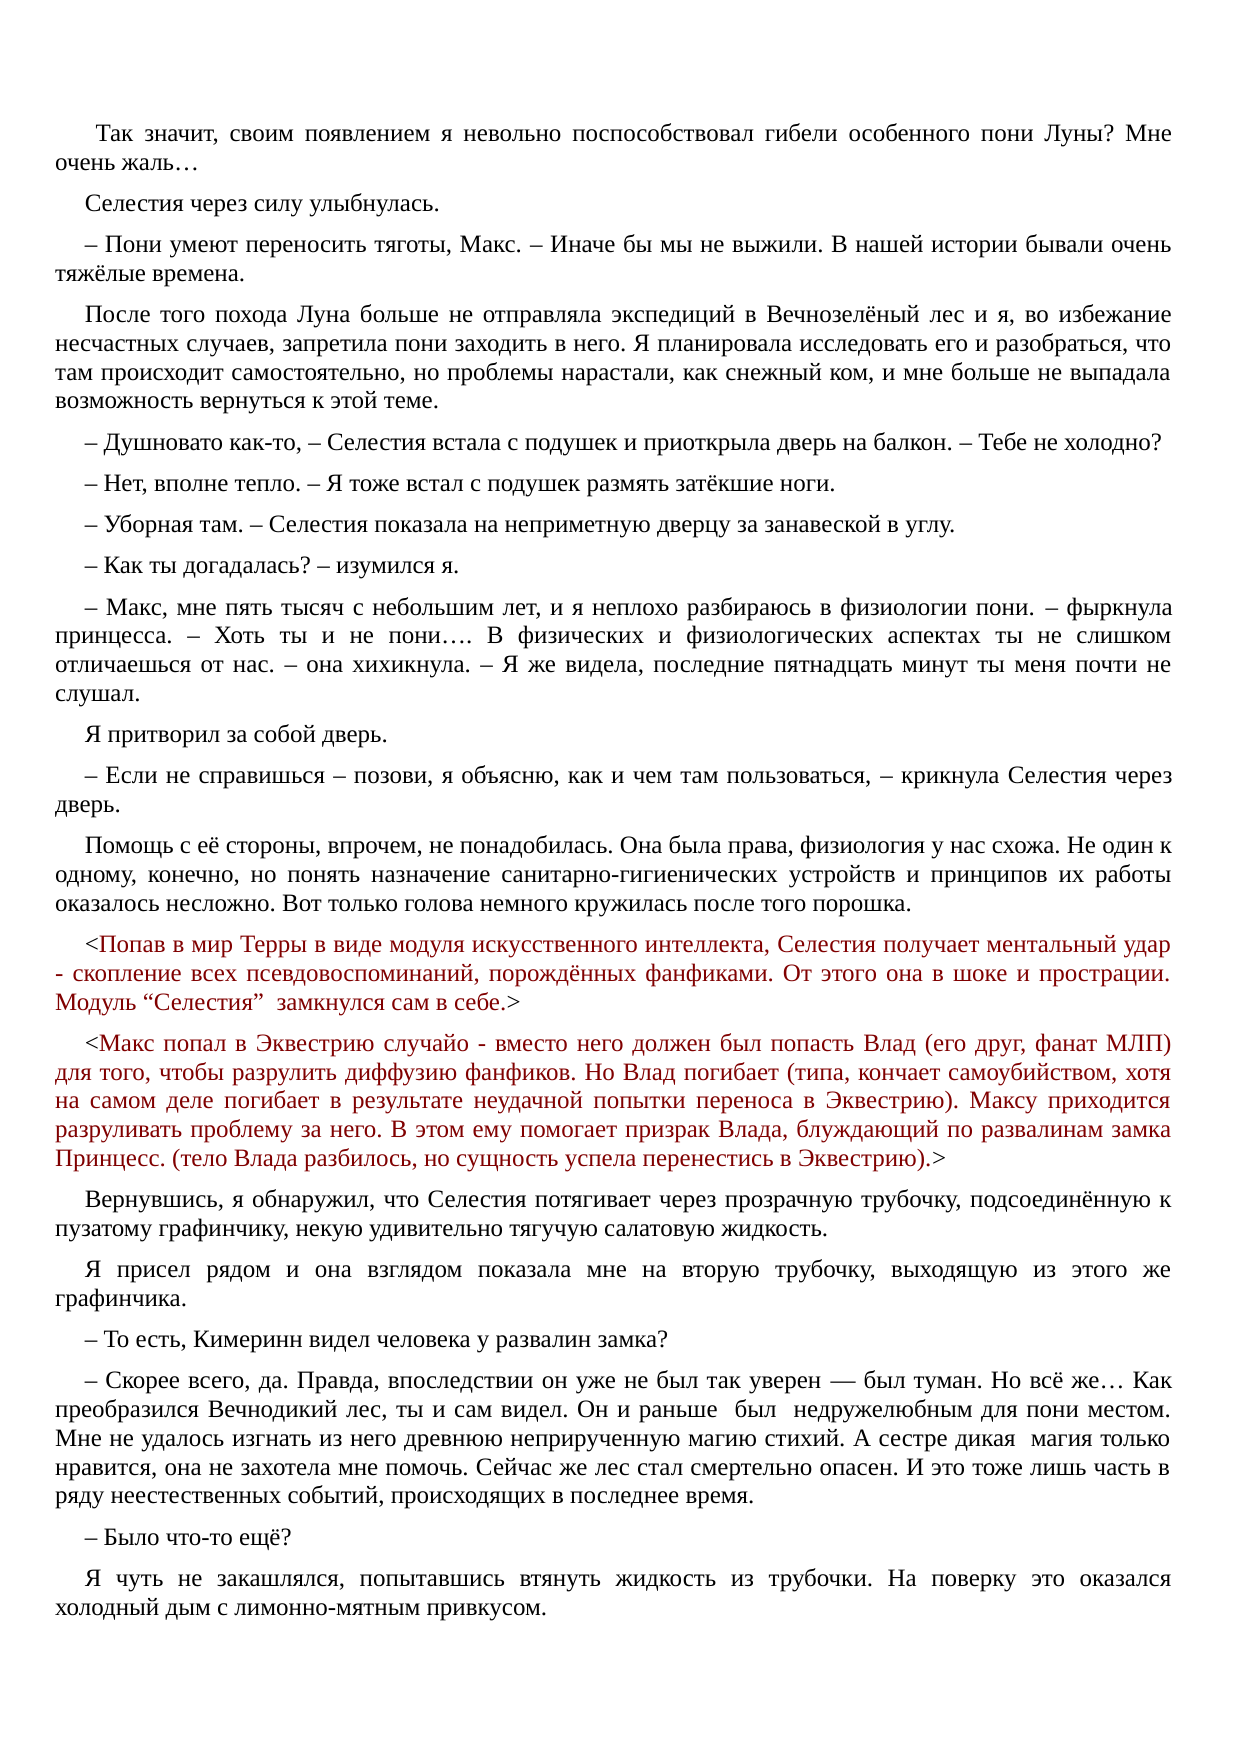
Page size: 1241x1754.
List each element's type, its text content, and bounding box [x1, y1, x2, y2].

text Помощь с её стороны, впрочем, не понадобилась. Она была права, физиология у нас схожа. Не один к одному, конечно, но понять назначение санитарно-гигиенических устройств и принципов их работы оказалось несложно. Вот только голова немного кружилась после того порошка. [55, 831, 1172, 917]
text – Душновато как-то, – Селестия встала с подушек и приоткрыла дверь на балкон. – Тебе не холодно? [55, 427, 1172, 456]
text – Если не справишься – позови, я объясню, как и чем там пользоваться, – крикнула Селестия через дверь. [55, 761, 1172, 818]
text Я чуть не закашлялся, попытавшись втянуть жидкость из трубочки. На поверку это оказался холодный дым с лимонно-мятным привкусом. [55, 1563, 1172, 1621]
text – Макс, мне пять тысяч с небольшим лет, и я неплохо разбираюсь в физиологии пони. – фыркнула принцесса. – Хоть ты и не пони…. В физических и физиологических аспектах ты не слишком отличаешься от нас. – она хихикнула. – Я же видела, последние пятнадцать минут ты меня почти не слушал. [55, 592, 1172, 707]
text – Как ты догадалась? – изумился я. [55, 551, 1172, 579]
text После того похода Луна больше не отправляла экспедиций в Вечнозелёный лес и я, во избежание несчастных случаев, запретила пони заходить в него. Я планировала исследовать его и разобраться, что там происходит самостоятельно, но проблемы нарастали, как снежный ком, и мне больше не выпадала возможность вернуться к этой теме. [55, 299, 1172, 414]
text – Пони умеют переносить тяготы, Макс. – Иначе бы мы не выжили. В нашей истории бывали очень тяжёлые времена. [55, 229, 1172, 287]
text <Попав в мир Терры в виде модуля искусственного интеллекта, Селестия получает ментальный удар - скопление всех псевдовоспоминаний, порождённых фанфиками. От этого она в шоке и прострации. Модуль “Селестия” замкнулся сам в себе.> [55, 929, 1172, 1016]
text Селестия через силу улыбнулась. [55, 188, 1172, 217]
text – Нет, вполне тепло. – Я тоже встал с подушек размять затёкшие ноги. [55, 468, 1172, 497]
text – Было что-то ещё? [55, 1522, 1172, 1551]
text Я присел рядом и она взглядом показала мне на вторую трубочку, выходящую из этого же графинчика. [55, 1254, 1172, 1312]
text – То есть, Кимеринн видел человека у развалин замка? [55, 1324, 1172, 1353]
text – Скорее всего, да. Правда, впоследствии он уже не был так уверен — был туман. Но всё же… Как преобразился Вечнодикий лес, ты и сам видел. Он и раньше был недружелюбным для пони местом. Мне не удалось изгнать из него древнюю неприрученную магию стихий. А сестре дикая магия только нравится, она не захотела мне помочь. Сейчас же лес стал смертельно опасен. И это тоже лишь часть в ряду неестественных событий, происходящих в последнее время. [55, 1366, 1172, 1509]
text Я притворил за собой дверь. [55, 719, 1172, 748]
text <Макс попал в Эквестрию случайо - вместо него должен был попасть Влад (его друг, фанат МЛП) для того, чтобы разрулить диффузию фанфиков. Но Влад погибает (типа, кончает самоубийством, хотя на самом деле погибает в результате неудачной попытки переноса в Эквестрию). Максу приходится разруливать проблему за него. В этом ему помогает призрак Влада, блуждающий по развалинам замка Принцесс. (тело Влада разбилось, но сущность успела перенестись в Эквестрию).> [55, 1028, 1172, 1172]
text Вернувшись, я обнаружил, что Селестия потягивает через прозрачную трубочку, подсоединённую к пузатому графинчику, некую удивительно тягучую салатовую жидкость. [55, 1184, 1172, 1242]
text Так значит, своим появлением я невольно поспособствовал гибели особенного пони Луны? Мне очень жаль… [55, 118, 1172, 176]
text – Уборная там. – Селестия показала на неприметную дверцу за занавеской в углу. [55, 509, 1172, 538]
